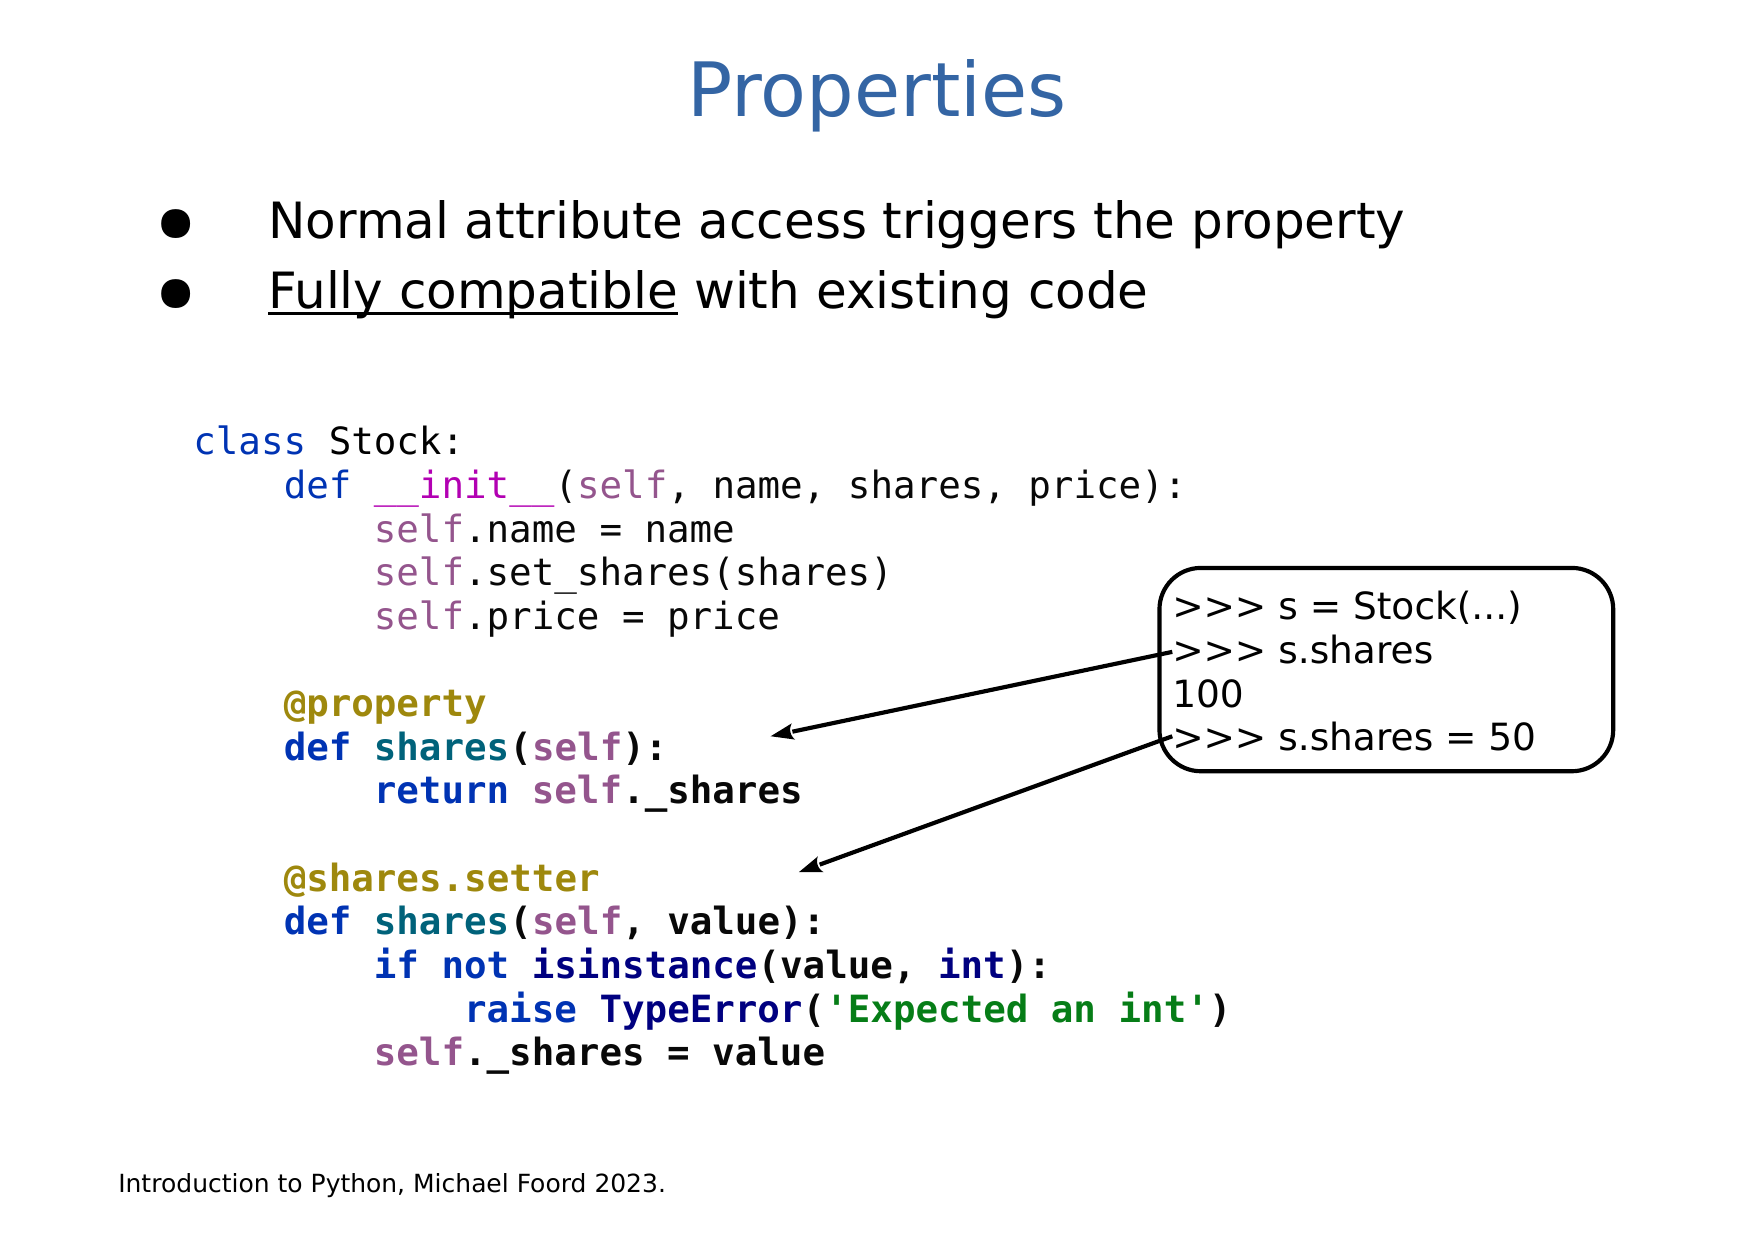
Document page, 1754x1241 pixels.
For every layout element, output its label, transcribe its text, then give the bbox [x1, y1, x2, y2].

list Fully compatible with existing code [156, 262, 1636, 321]
list Normal attribute access triggers the property [156, 192, 1636, 251]
text class Stock: def __init__(self, name, shares, price): self.name = name self.set_shares(shares) self.price = price @property def shares(self): return self._shares @shares.setter def shares(self, value): if not isinstance(value, int): raise TypeError('Expected an int') self._shares = value [193, 420, 1636, 1074]
subtitle Properties [118, 47, 1636, 134]
